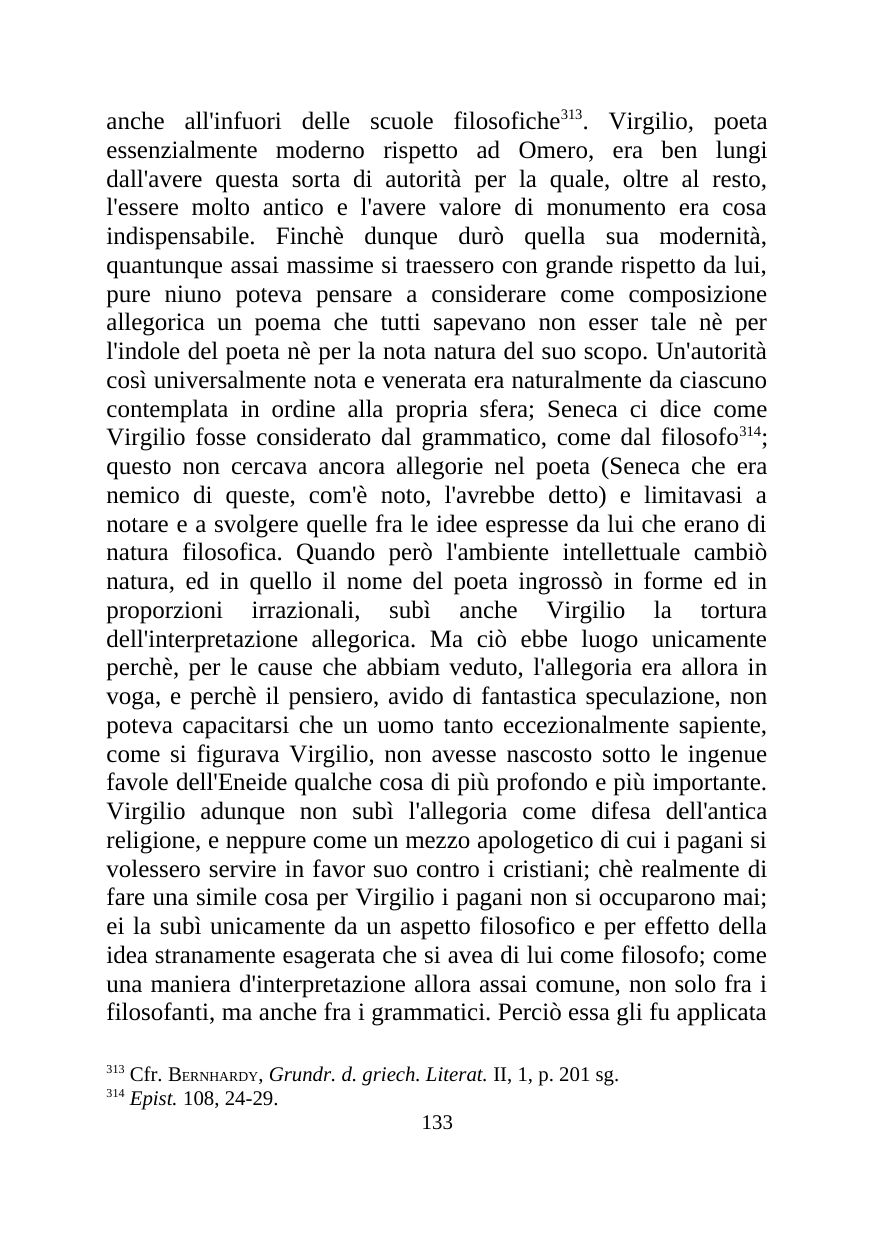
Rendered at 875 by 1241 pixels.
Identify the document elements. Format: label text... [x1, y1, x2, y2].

text anche all'infuori delle scuole filosofiche. Virgilio, poeta essenzialmente moderno rispetto ad Omero, era ben lungi dall'avere questa sorta di autorità per la quale, oltre al resto, l'essere molto antico e l'avere valore di monumento era cosa indispensabile. Finchè dunque durò quella sua modernità, quantunque assai massime si traessero con grande rispetto da lui, pure niuno poteva pensare a considerare come composizione allegorica un poema che tutti sapevano non esser tale nè per l'indole del poeta nè per la nota natura del suo scopo. Un'autorità così universalmente nota e venerata era naturalmente da ciascuno contemplata in ordine alla propria sfera; Seneca ci dice come Virgilio fosse considerato dal grammatico, come dal filosofo; questo non cercava ancora allegorie nel poeta (Seneca che era nemico di queste, com'è noto, l'avrebbe detto) e limitavasi a notare e a svolgere quelle fra le idee espresse da lui che erano di natura filosofica. Quando però l'ambiente intellettuale cambiò natura, ed in quello il nome del poeta ingrossò in forme ed in proporzioni irrazionali, subì anche Virgilio la tortura dell'interpretazione allegorica. Ma ciò ebbe luogo unicamente perchè, per le cause che abbiam veduto, l'allegoria era allora in voga, e perchè il pensiero, avido di fantastica speculazione, non poteva capacitarsi che un uomo tanto eccezionalmente sapiente, come si figurava Virgilio, non avesse nascosto sotto le ingenue favole dell'Eneide qualche cosa di più profondo e più importante. Virgilio adunque non subì l'allegoria come difesa dell'antica religione, e neppure come un mezzo apologetico di cui i pagani si volessero servire in favor suo contro i cristiani; chè realmente di fare una simile cosa per Virgilio i pagani non si occuparono mai; ei la subì unicamente da un aspetto filosofico e per effetto della idea stranamente esagerata che si avea di lui come filosofo; come una maniera d'interpretazione allora assai comune, non solo fra i filosofanti, ma anche fra i grammatici. Perciò essa gli fu applicata [106, 106, 768, 1026]
text Epist. 108, 24-29. [106, 1086, 768, 1110]
text Cfr. Bernhardy, Grundr. d. griech. Literat. II, 1, p. 201 sg. [106, 1062, 768, 1086]
